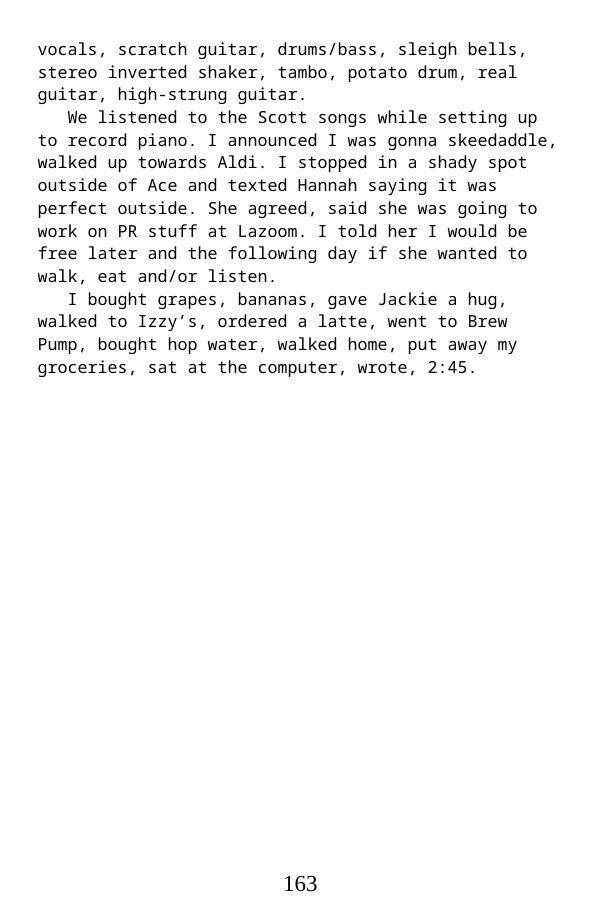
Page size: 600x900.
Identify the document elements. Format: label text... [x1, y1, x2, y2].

text vocals, scratch guitar, drums/bass, sleigh bells, stereo inverted shaker, tambo, potato drum, real guitar, high-strung guitar. [37, 37, 562, 106]
text We listened to the Scott songs while setting up to record piano. I announced I was gonna skeedaddle, walked up towards Aldi. I stopped in a shady spot outside of Ace and texted Hannah saying it was perfect outside. She agreed, said she was going to work on PR stuff at Lazoom. I told her I would be free later and the following day if she wanted to walk, eat and/or listen. [37, 106, 562, 287]
text I bought grapes, bananas, gave Jackie a hug, walked to Izzy’s, ordered a latte, went to Brew Pump, bought hop water, walked home, put away my groceries, sat at the computer, wrote, 2:45. [37, 287, 562, 378]
